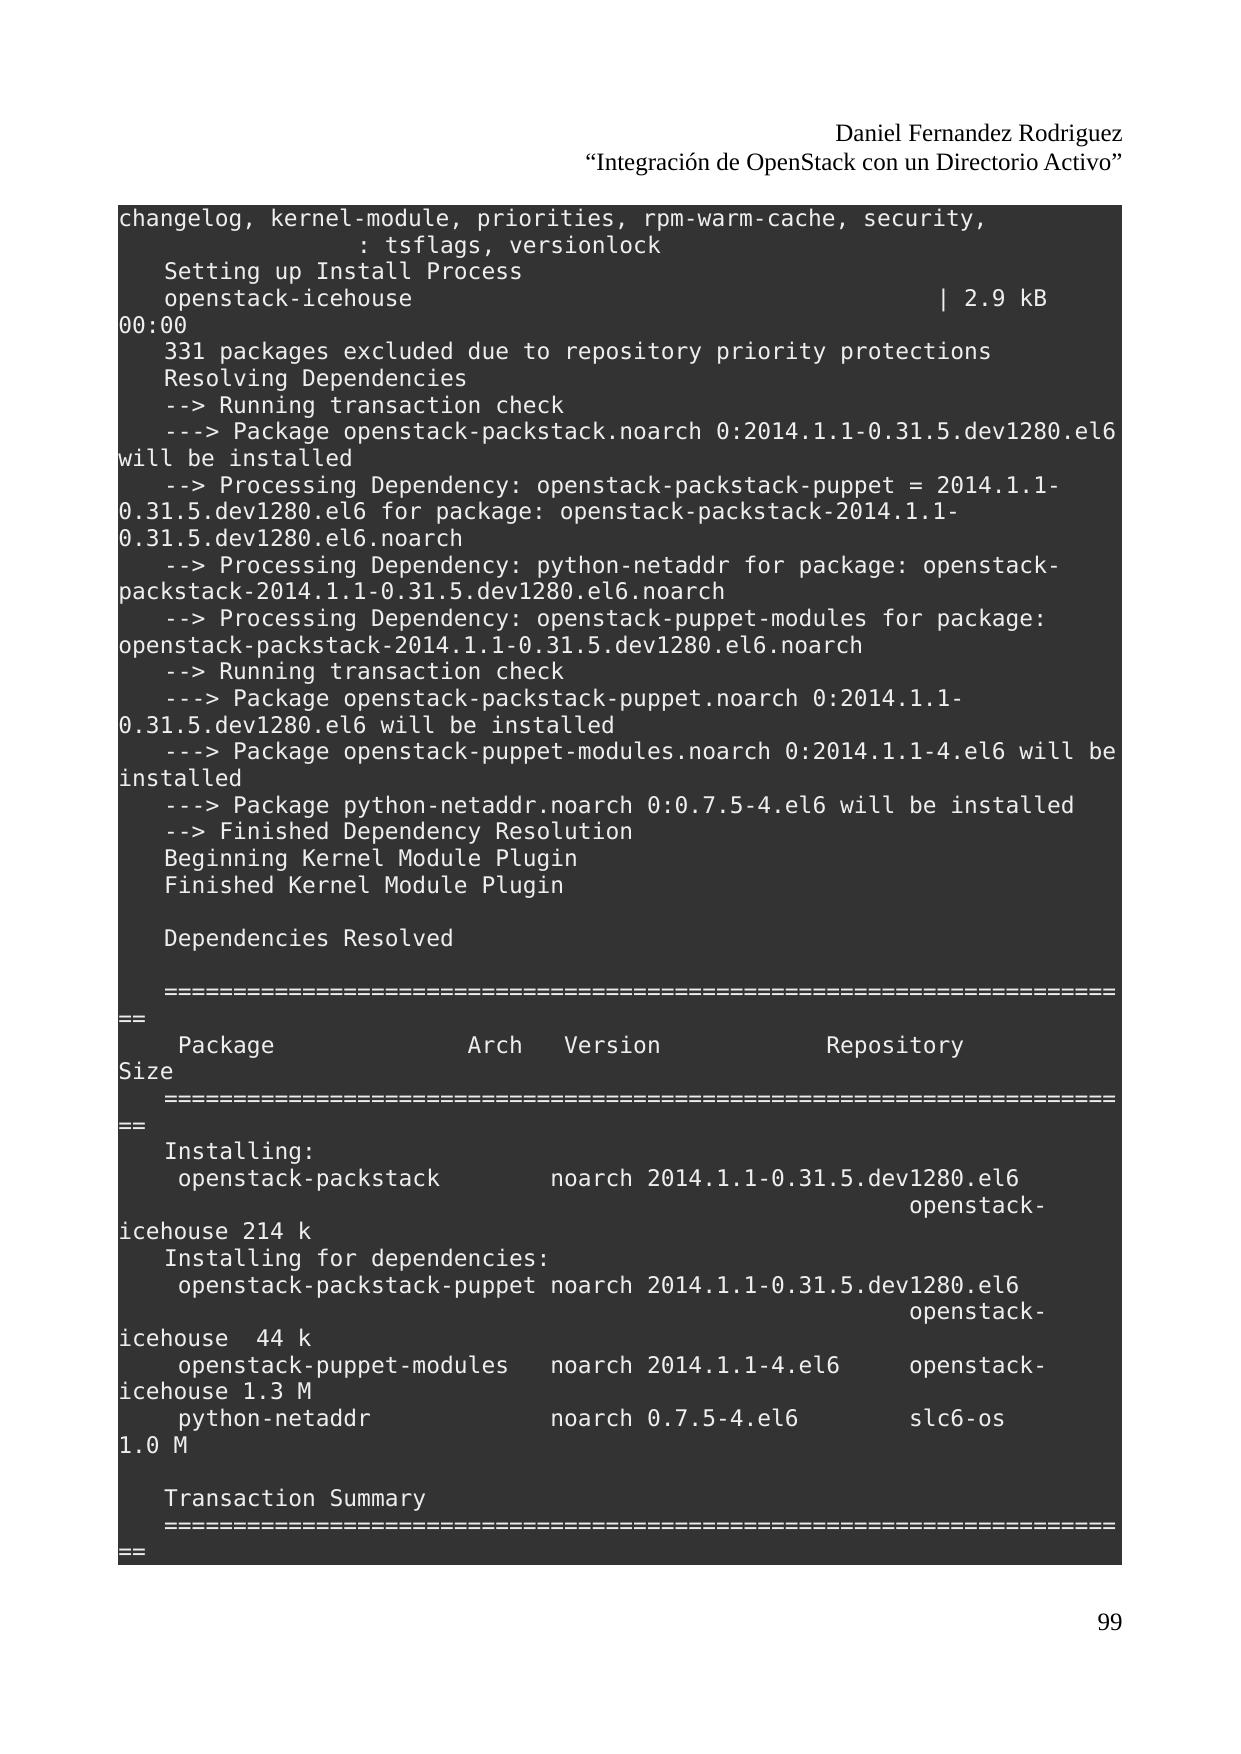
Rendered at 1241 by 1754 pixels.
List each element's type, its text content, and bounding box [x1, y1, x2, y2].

text --> Running transaction check [118, 392, 1122, 418]
text openstack-packstack noarch 2014.1.1-0.31.5.dev1280.el6 [118, 1165, 1122, 1192]
text ======================================================================= [118, 1512, 1122, 1565]
text Transaction Summary [118, 1485, 1122, 1512]
text ---> Package openstack-puppet-modules.noarch 0:2014.1.1-4.el6 will be installed [118, 738, 1122, 792]
text Installing for dependencies: [118, 1245, 1122, 1272]
text --> Running transaction check [118, 658, 1122, 685]
text Setting up Install Process [118, 258, 1122, 285]
text openstack-icehouse | 2.9 kB 00:00 [118, 285, 1122, 338]
text Resolving Dependencies [118, 365, 1122, 392]
text ======================================================================= [118, 978, 1122, 1032]
text Dependencies Resolved [118, 925, 1122, 952]
text : tsflags, versionlock [118, 232, 1122, 258]
text ---> Package openstack-packstack.noarch 0:2014.1.1-0.31.5.dev1280.el6 will be installed [118, 418, 1122, 472]
text --> Processing Dependency: openstack-packstack-puppet = 2014.1.1-0.31.5.dev1280.el6 for package: openstack-packstack-2014.1.1-0.31.5.dev1280.el6.noarch [118, 472, 1122, 552]
text python-netaddr noarch 0.7.5-4.el6 slc6-os 1.0 M [118, 1405, 1122, 1458]
text --> Processing Dependency: openstack-puppet-modules for package: openstack-packstack-2014.1.1-0.31.5.dev1280.el6.noarch [118, 605, 1122, 658]
text --> Finished Dependency Resolution [118, 818, 1122, 845]
text changelog, kernel-module, priorities, rpm-warm-cache, security, [118, 205, 1122, 232]
text --> Processing Dependency: python-netaddr for package: openstack-packstack-2014.1.1-0.31.5.dev1280.el6.noarch [118, 552, 1122, 605]
text 331 packages excluded due to repository priority protections [118, 338, 1122, 365]
text openstack-icehouse 214 k [118, 1192, 1122, 1245]
text Installing: [118, 1138, 1122, 1165]
text ---> Package openstack-packstack-puppet.noarch 0:2014.1.1-0.31.5.dev1280.el6 will be installed [118, 685, 1122, 738]
text ======================================================================= [118, 1085, 1122, 1138]
text Package Arch Version Repository Size [118, 1032, 1122, 1085]
text Finished Kernel Module Plugin [118, 872, 1122, 898]
text openstack-icehouse 44 k [118, 1298, 1122, 1352]
text openstack-packstack-puppet noarch 2014.1.1-0.31.5.dev1280.el6 [118, 1272, 1122, 1298]
text Beginning Kernel Module Plugin [118, 845, 1122, 872]
text ---> Package python-netaddr.noarch 0:0.7.5-4.el6 will be installed [118, 792, 1122, 818]
text openstack-puppet-modules noarch 2014.1.1-4.el6 openstack-icehouse 1.3 M [118, 1352, 1122, 1405]
